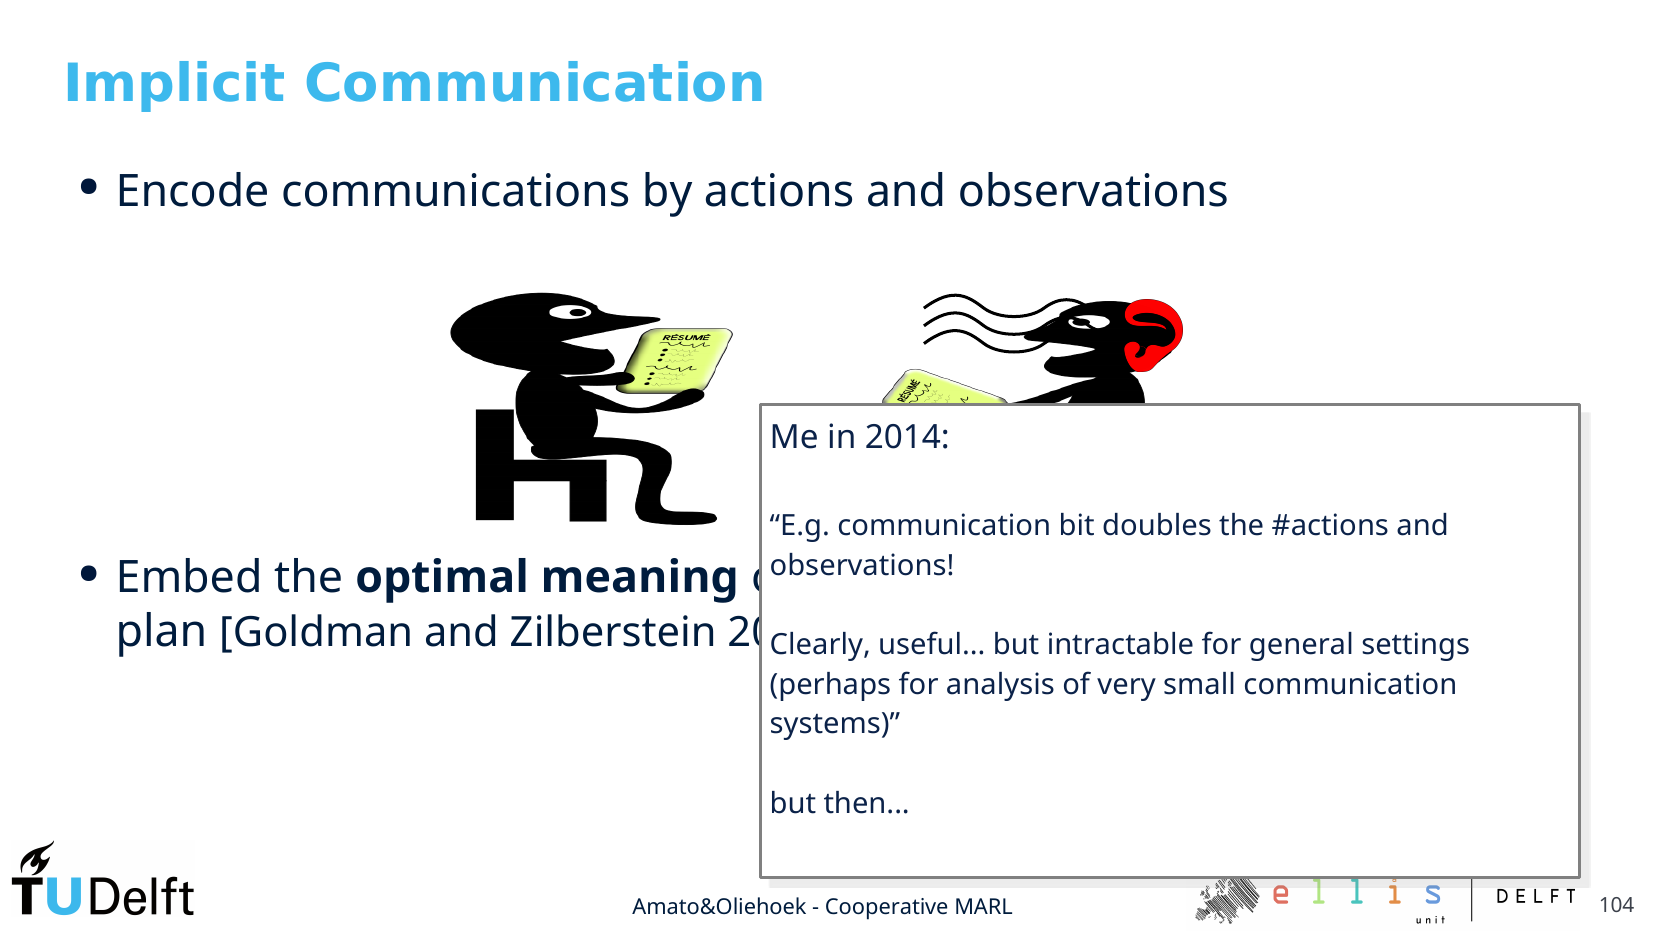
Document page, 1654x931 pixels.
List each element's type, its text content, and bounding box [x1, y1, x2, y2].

picture [449, 292, 1183, 526]
picture [11, 840, 195, 917]
text_box Me in 2014: “E.g. communication bit doubles the #actions and observations! Clearly, useful... but intractable for general settings (perhaps for analysis of very small communication systems)” but then... [760, 404, 1580, 878]
picture [1186, 888, 1580, 931]
list Encode communications by actions and observations Embed the optimal meaning of messages by finding the optimal plan [Goldman and Zilberstein 2003, Spaan et al. 2006] [63, 161, 1571, 832]
title Implicit Communication [63, 12, 1571, 112]
